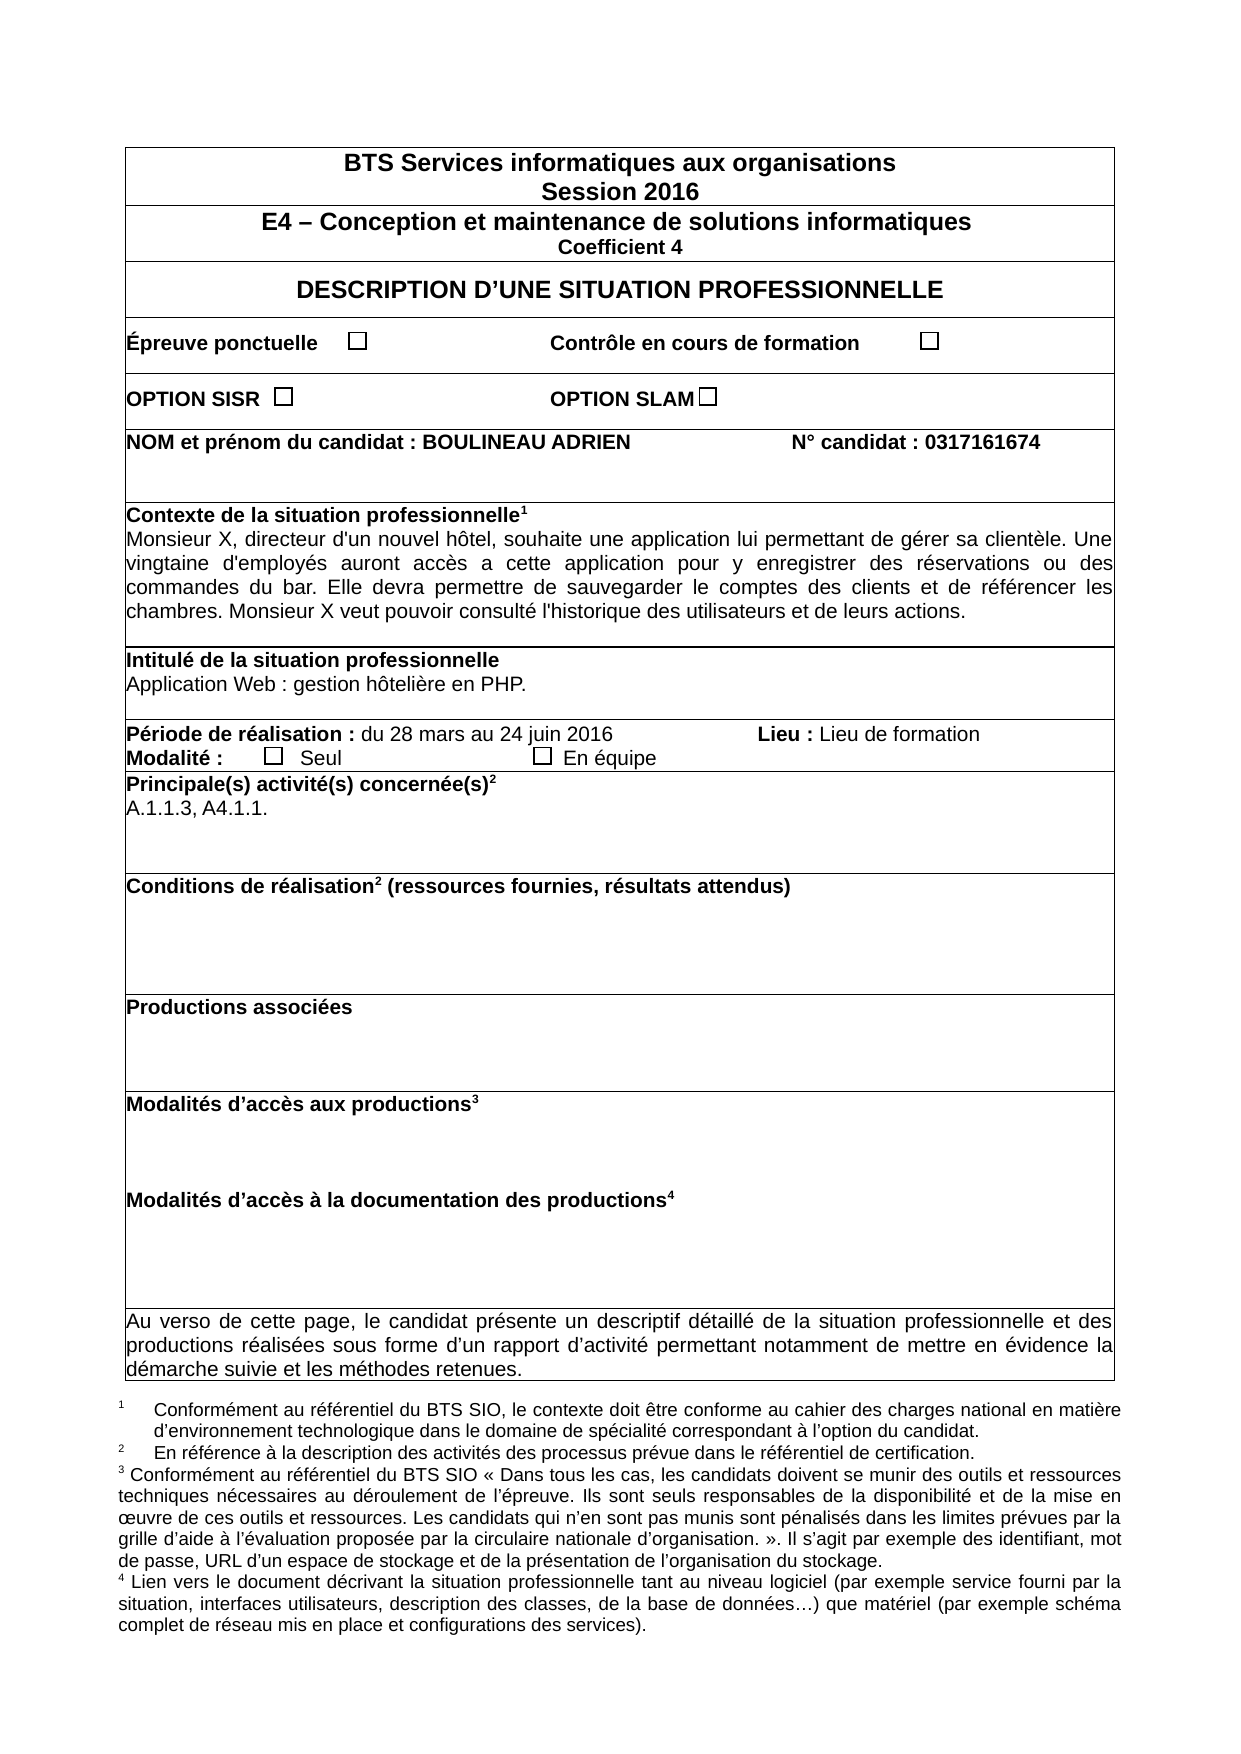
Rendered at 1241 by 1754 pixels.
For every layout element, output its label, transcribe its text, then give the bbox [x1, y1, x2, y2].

table_cell Modalités d’accès aux productions Modalités d’accès à la documentation des productions [126, 1092, 1114, 1307]
table_cell Contexte de la situation professionnelle Monsieur X, directeur d'un nouvel hôtel, souhaite une application lui permettant de gérer sa clientèle. Une vingtaine d'employés auront accès a cette application pour y enregistrer des réservations ou des commandes du bar. Elle devra permettre de sauvegarder le comptes des clients et de référencer les chambres. Monsieur X veut pouvoir consulté l'historique des utilisateurs et de leurs actions. [126, 503, 1114, 646]
table_cell N° candidat : 0317161674 [791, 430, 1114, 502]
table_cell OPTION SISR [126, 374, 550, 429]
table_cell Principale(s) activité(s) concernée(s)2 A.1.1.3, A4.1.1. [126, 772, 1114, 873]
table_cell Conditions de réalisation (ressources fournies, résultats attendus) [126, 874, 1114, 994]
table_cell OPTION SLAM [550, 374, 1114, 429]
table_cell Période de réalisation : du 28 mars au 24 juin 2016 Lieu : Lieu de formation Modalité : Seul En équipe [126, 720, 1114, 771]
table_cell DESCRIPTION D’UNE SITUATION PROFESSIONNELLE [126, 262, 1114, 317]
table_cell E4 – Conception et maintenance de solutions informatiques Coefficient 4 [126, 206, 1114, 261]
table_cell NOM et prénom du candidat : BOULINEAU ADRIEN [126, 430, 791, 502]
table_cell Intitulé de la situation professionnelle Application Web : gestion hôtelière en PHP. [126, 648, 1114, 719]
table_cell Productions associées [126, 995, 1114, 1091]
table_cell Épreuve ponctuelle [126, 318, 550, 373]
table_cell Au verso de cette page, le candidat présente un descriptif détaillé de la situation professionnelle et des productions réalisées sous forme d’un rapport d’activité permettant notamment de mettre en évidence la démarche suivie et les méthodes retenues. [126, 1309, 1114, 1380]
table_header BTS Services informatiques aux organisations Session 2016 [126, 148, 1114, 205]
table_cell Contrôle en cours de formation [550, 318, 1114, 373]
